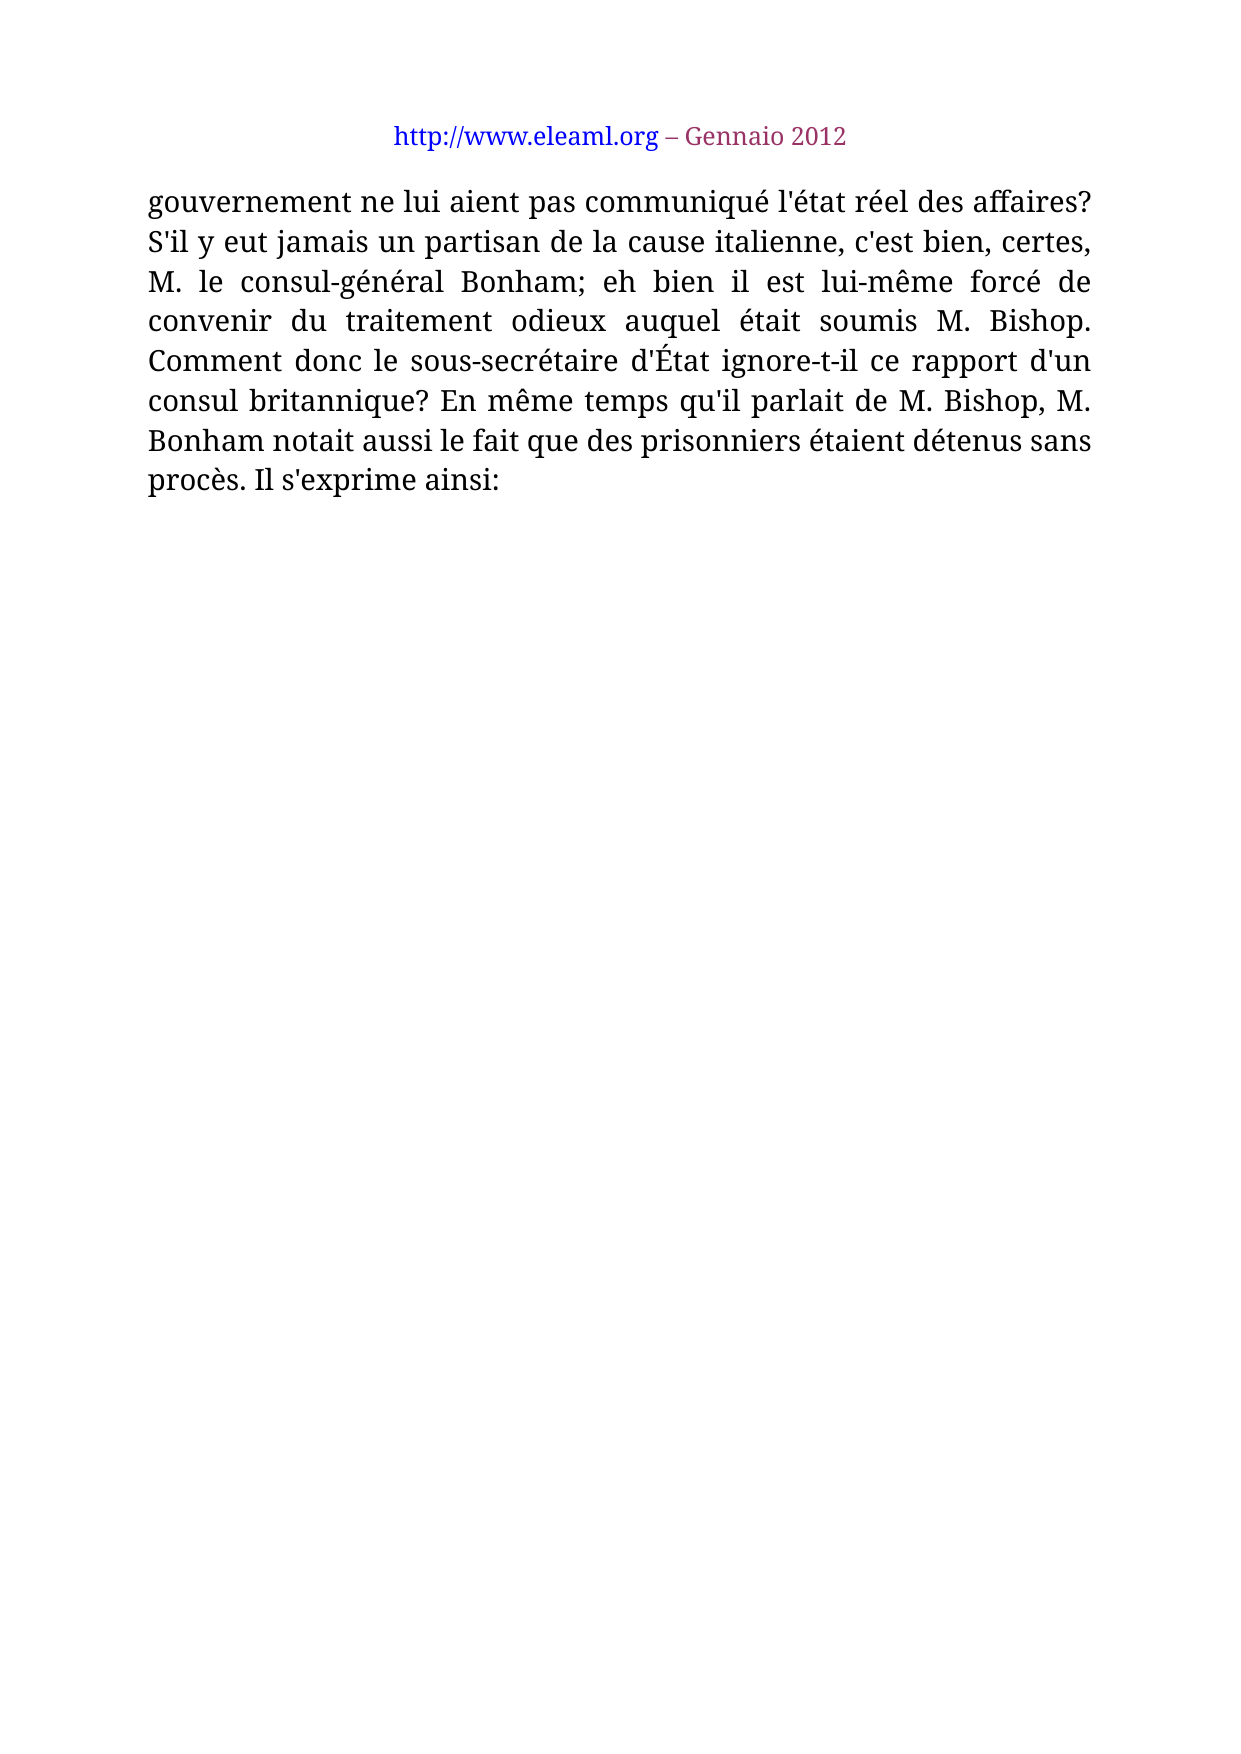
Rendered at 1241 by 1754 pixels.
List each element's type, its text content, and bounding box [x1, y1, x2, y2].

text gouvernement ne lui aient pas communiqué l'état réel des affaires? S'il y eut jamais un partisan de la cause italienne, c'est bien, certes, M. le consul-général Bonham; eh bien il est lui-même forcé de convenir du traitement odieux auquel était soumis M. Bishop. Comment donc le sous-secrétaire d'État ignore-t-il ce rapport d'un consul britannique? En même temps qu'il parlait de M. Bishop, M. Bonham notait aussi le fait que des prisonniers étaient détenus sans procès. Il s'exprime ainsi: [148, 182, 1093, 499]
